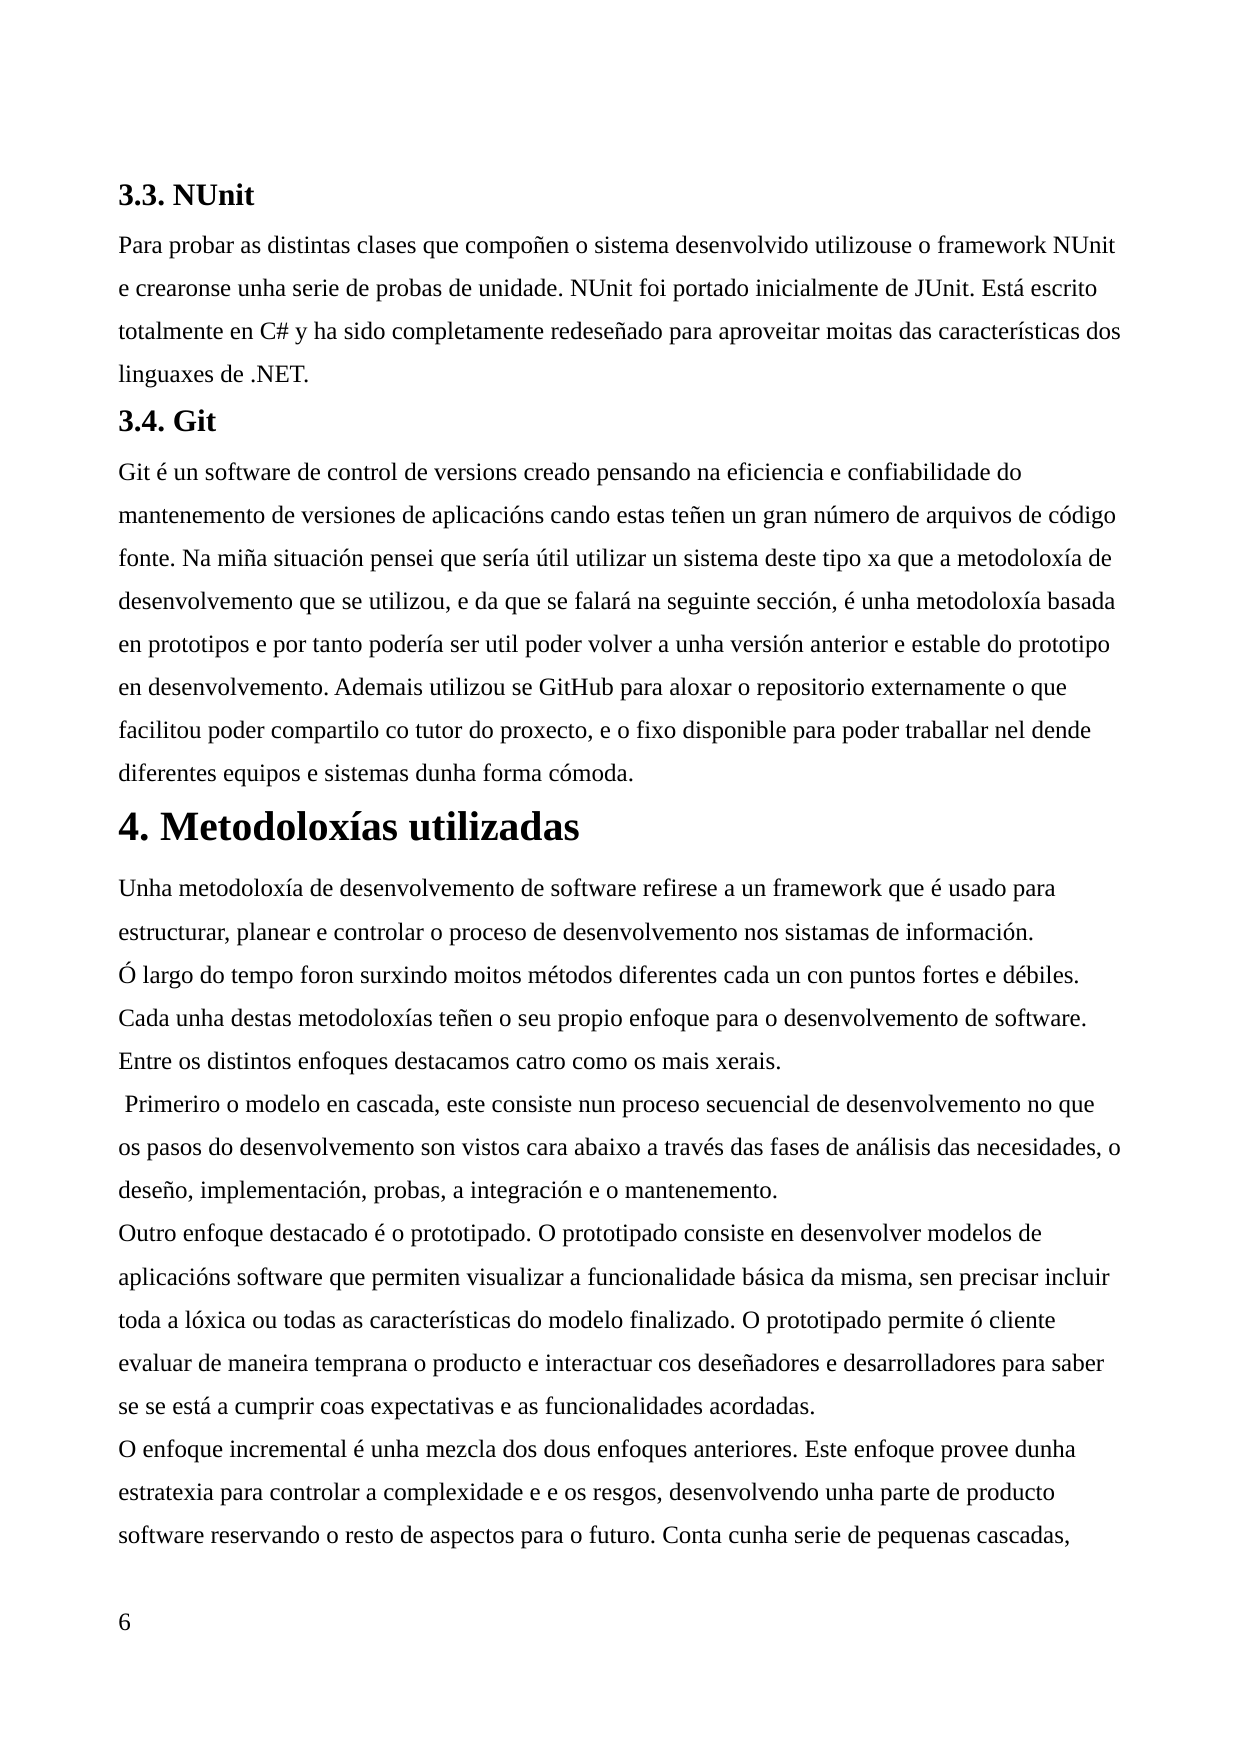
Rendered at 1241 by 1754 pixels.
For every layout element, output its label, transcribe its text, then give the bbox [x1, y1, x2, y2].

text Unha metodoloxía de desenvolvemento de software refirese a un framework que é usado para estructurar, planear e controlar o proceso de desenvolvemento nos sistamas de información. [118, 873, 1122, 945]
text O enfoque incremental é unha mezcla dos dous enfoques anteriores. Este enfoque provee dunha estratexia para controlar a complexidade e e os resgos, desenvolvendo unha parte de producto software reservando o resto de aspectos para o futuro. Conta cunha serie de pequenas cascadas, [118, 1434, 1122, 1549]
text Primeriro o modelo en cascada, este consiste nun proceso secuencial de desenvolvemento no que os pasos do desenvolvemento son vistos cara abaixo a través das fases de análisis das necesidades, o deseño, implementación, probas, a integración e o mantenemento. [118, 1089, 1122, 1204]
text 3.3. NUnit [118, 176, 1122, 212]
text Outro enfoque destacado é o prototipado. O prototipado consiste en desenvolver modelos de aplicacións software que permiten visualizar a funcionalidade básica da misma, sen precisar incluir toda a lóxica ou todas as características do modelo finalizado. O prototipado permite ó cliente evaluar de maneira temprana o producto e interactuar cos deseñadores e desarrolladores para saber se se está a cumprir coas expectativas e as funcionalidades acordadas. [118, 1218, 1122, 1420]
text Git é un software de control de versions creado pensando na eficiencia e confiabilidade do mantenemento de versiones de aplicacións cando estas teñen un gran número de arquivos de código fonte. Na miña situación pensei que sería útil utilizar un sistema deste tipo xa que a metodoloxía de desenvolvemento que se utilizou, e da que se falará na seguinte sección, é unha metodoloxía basada en prototipos e por tanto podería ser util poder volver a unha versión anterior e estable do prototipo en desenvolvemento. Ademais utilizou se GitHub para aloxar o repositorio externamente o que facilitou poder compartilo co tutor do proxecto, e o fixo disponible para poder traballar nel dende diferentes equipos e sistemas dunha forma cómoda. [118, 457, 1122, 787]
text Ó largo do tempo foron surxindo moitos métodos diferentes cada un con puntos fortes e débiles. Cada unha destas metodoloxías teñen o seu propio enfoque para o desenvolvemento de software. Entre os distintos enfoques destacamos catro como os mais xerais. [118, 960, 1122, 1075]
text 4. Metodoloxías utilizadas [118, 802, 1122, 849]
text 3.4. Git [118, 403, 1122, 439]
text Para probar as distintas clases que compoñen o sistema desenvolvido utilizouse o framework NUnit e crearonse unha serie de probas de unidade. NUnit foi portado inicialmente de JUnit. Está escrito totalmente en C# y ha sido completamente redeseñado para aproveitar moitas das características dos linguaxes de .NET. [118, 230, 1122, 388]
